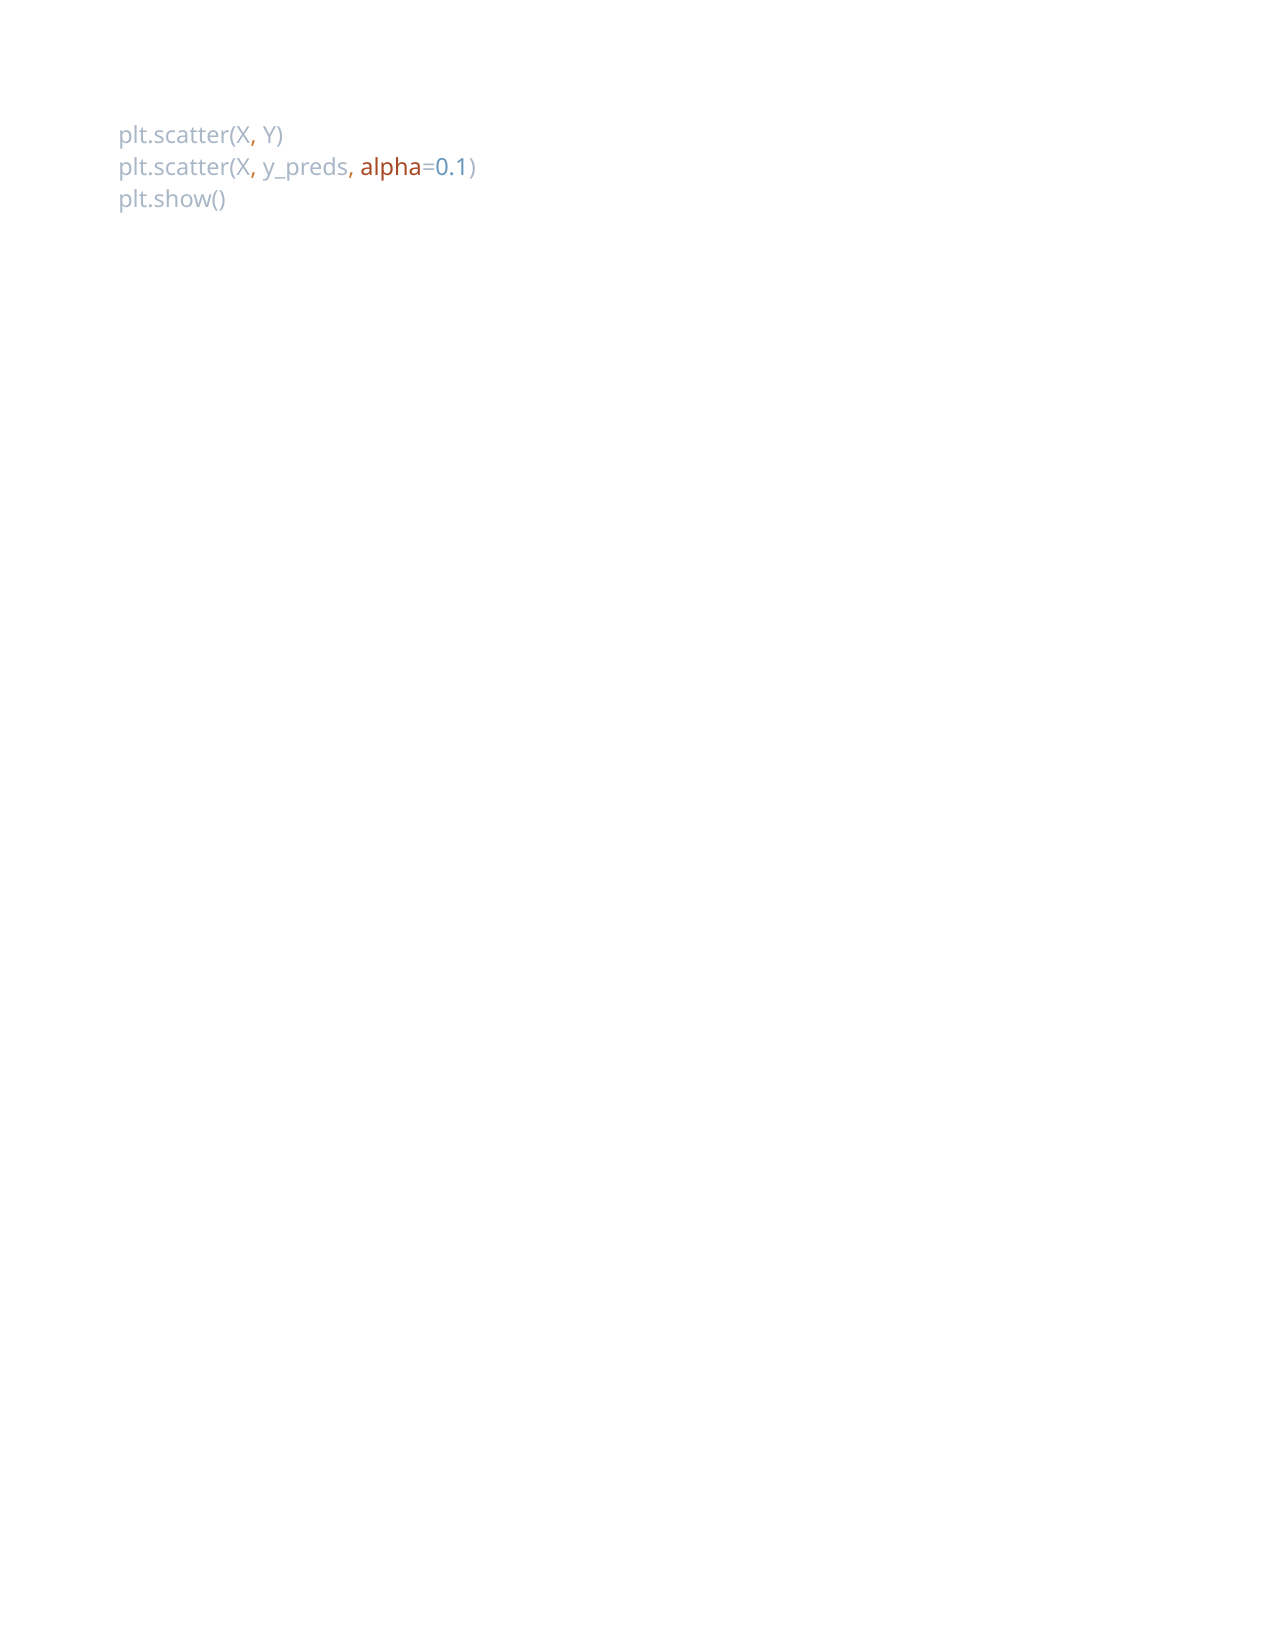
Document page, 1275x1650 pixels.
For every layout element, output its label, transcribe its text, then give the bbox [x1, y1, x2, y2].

text plt.scatter(X, y_preds, alpha=0.1) [118, 150, 1157, 182]
text plt.scatter(X, Y) [118, 118, 1157, 150]
text plt.show() [118, 182, 1157, 214]
